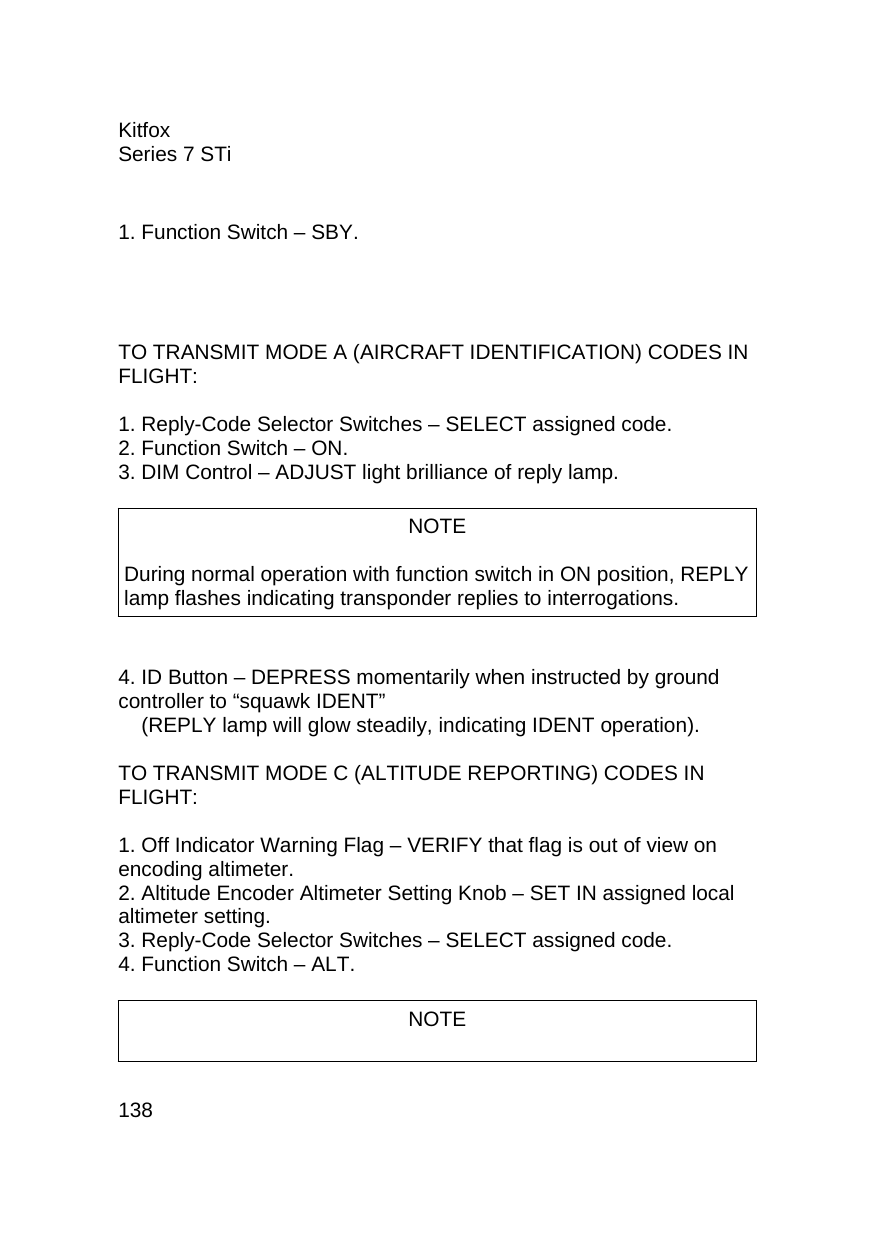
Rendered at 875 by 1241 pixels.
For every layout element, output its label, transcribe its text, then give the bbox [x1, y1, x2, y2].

text 3. DIM Control – ADJUST light brilliance of reply lamp. [118, 459, 756, 483]
table_header NOTE During normal operation with function switch in ON position, REPLY lamp flashes indicating transponder replies to interrogations. [119, 509, 756, 616]
text 4. Function Switch – ALT. [118, 952, 756, 976]
text 1. Reply-Code Selector Switches – SELECT assigned code. [118, 412, 756, 436]
text (REPLY lamp will glow steadily, indicating IDENT operation). [118, 713, 756, 737]
text TO TRANSMIT MODE C (ALTITUDE REPORTING) CODES IN FLIGHT: [118, 761, 756, 808]
text 2. Altitude Encoder Altimeter Setting Knob – SET IN assigned local altimeter setting. [118, 880, 756, 928]
text TO TRANSMIT MODE A (AIRCRAFT IDENTIFICATION) CODES IN FLIGHT: [118, 340, 756, 388]
text 1. Off Indicator Warning Flag – VERIFY that flag is out of view on encoding altimeter. [118, 832, 756, 880]
table_header NOTE [119, 1001, 756, 1061]
text 4. ID Button – DEPRESS momentarily when instructed by ground controller to “squawk IDENT” [118, 665, 756, 713]
text 1. Function Switch – SBY. [118, 220, 756, 244]
text 3. Reply-Code Selector Switches – SELECT assigned code. [118, 928, 756, 952]
text 2. Function Switch – ON. [118, 436, 756, 459]
